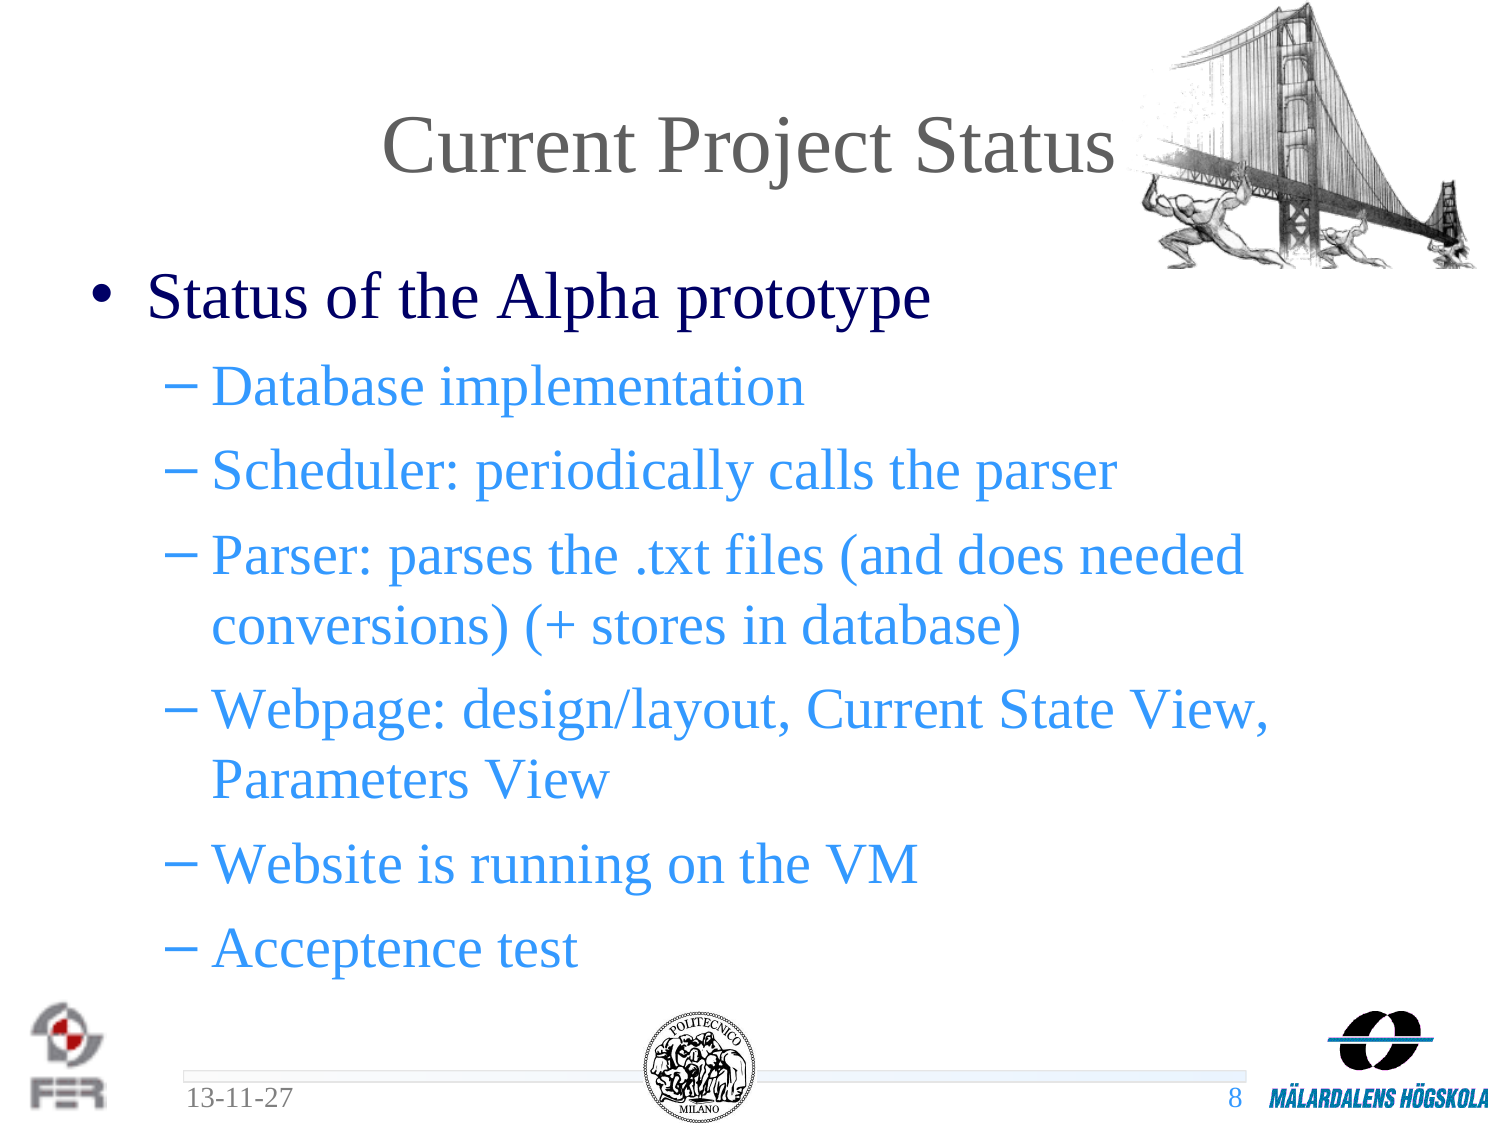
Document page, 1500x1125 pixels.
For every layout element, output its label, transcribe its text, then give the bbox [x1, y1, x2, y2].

picture [1454, 1091, 1459, 1108]
title Current Project Status [75, 45, 1122, 233]
picture [1122, 0, 1477, 269]
picture [643, 1072, 757, 1123]
picture [1368, 1093, 1374, 1104]
text_box [1186, 1072, 1258, 1114]
list Status of the Alpha prototype Database implementation Scheduler: periodically calls the parser Parser: parses the .txt files (and does needed conversions) (+ stores in database) Webpage: design/layout, Current State View, Parameters View Website is running on the VM Acceptence test [75, 244, 1426, 1072]
picture [29, 987, 107, 1125]
picture [1269, 1011, 1488, 1108]
text_box 13-11-27 [171, 1072, 396, 1114]
picture [1435, 1096, 1441, 1104]
